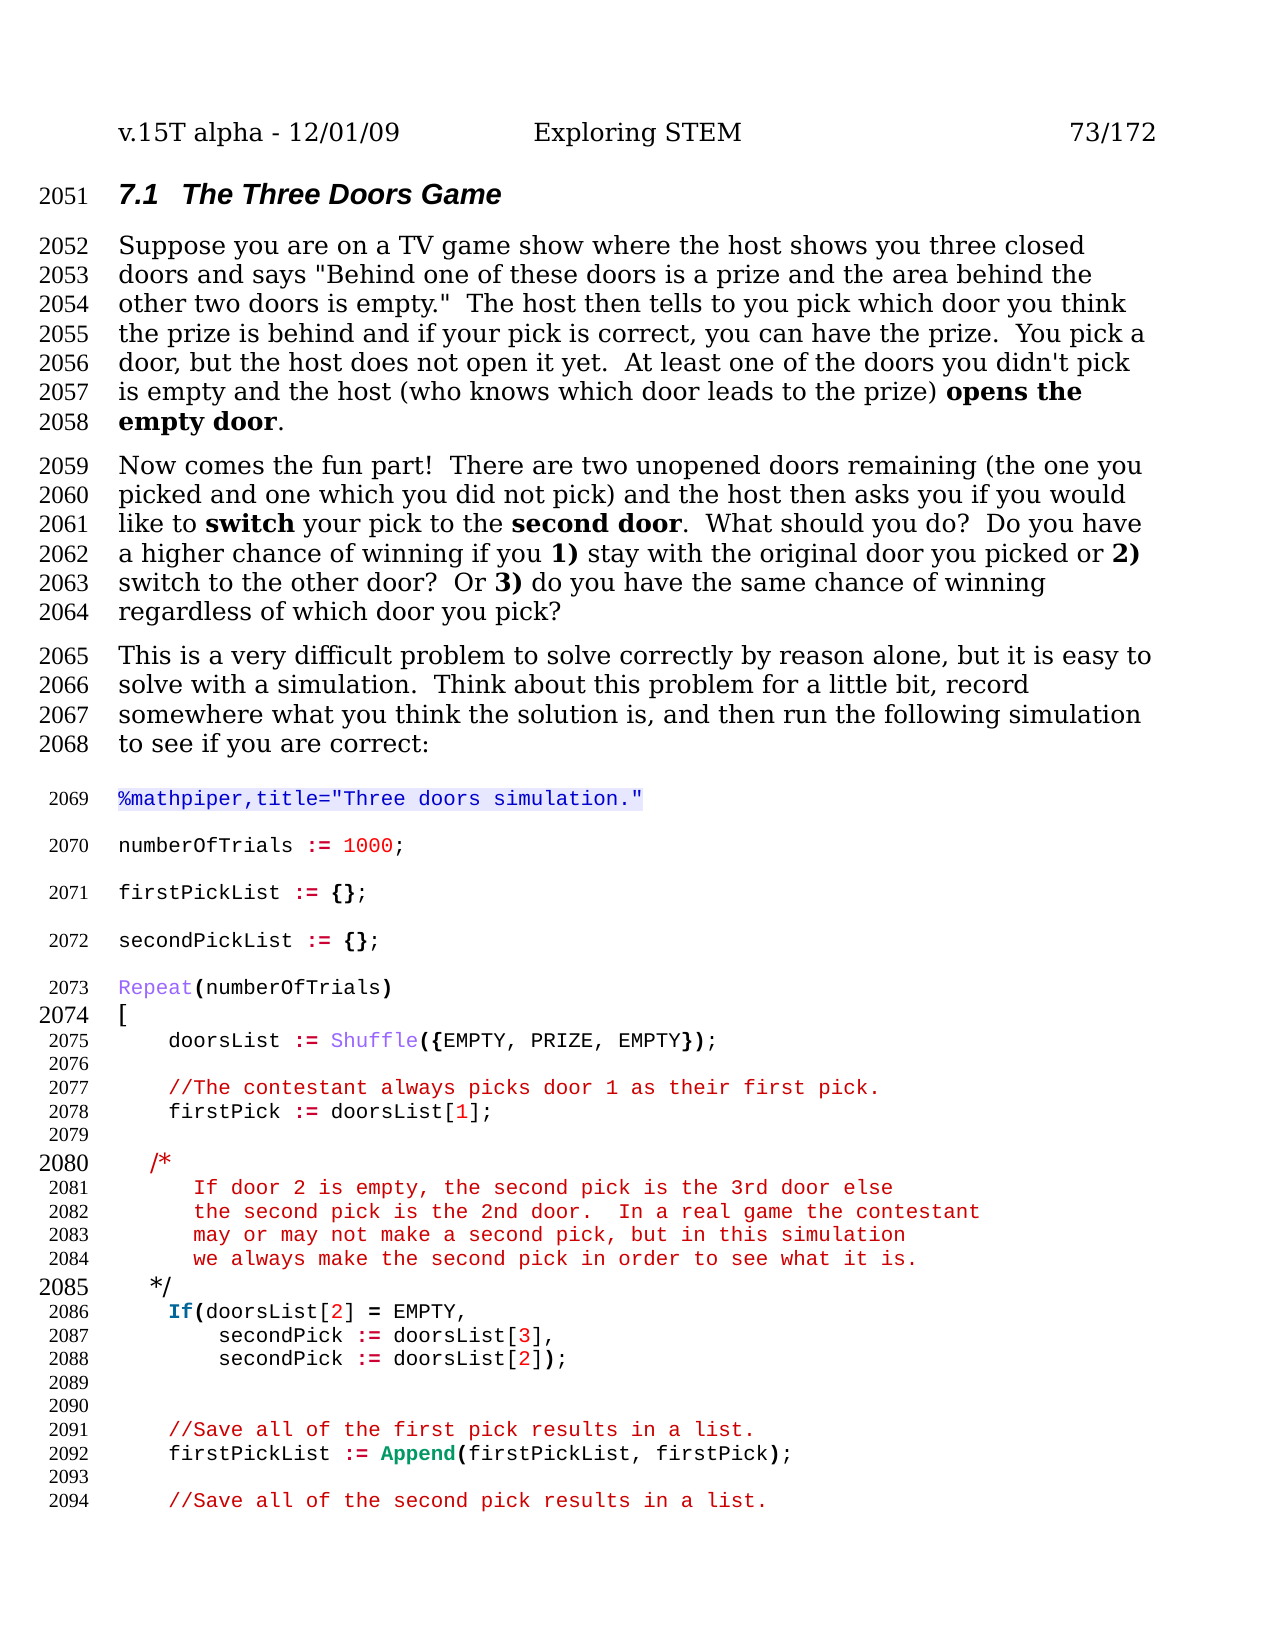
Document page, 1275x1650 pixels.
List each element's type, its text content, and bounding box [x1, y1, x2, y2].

text [ [118, 1001, 1157, 1030]
text may or may not make a second pick, but in this simulation [118, 1224, 1157, 1248]
text If(doorsList[2] = EMPTY, [118, 1301, 1157, 1324]
text firstPick := doorsList[1]; [118, 1101, 1157, 1124]
text firstPickList := {}; [118, 882, 1157, 906]
text If door 2 is empty, the second pick is the 3rd door else [118, 1177, 1157, 1201]
text */ [118, 1272, 1157, 1301]
text secondPick := doorsList[3], [118, 1324, 1157, 1348]
text //The contestant always picks door 1 as their first pick. [118, 1077, 1157, 1101]
text //Save all of the first pick results in a list. [118, 1419, 1157, 1443]
text Repeat(numberOfTrials) [118, 977, 1157, 1001]
text secondPickList := {}; [118, 930, 1157, 953]
text %mathpiper,title="Three doors simulation." [118, 788, 1157, 811]
text we always make the second pick in order to see what it is. [118, 1248, 1157, 1272]
text the second pick is the 2nd door. In a real game the contestant [118, 1201, 1157, 1224]
text doorsList := Shuffle({EMPTY, PRIZE, EMPTY}); [118, 1030, 1157, 1053]
text Suppose you are on a TV game show where the host shows you three closed doors and says "Behind one of these doors is a prize and the area behind the other two doors is empty." The host then tells to you pick which door you think the prize is behind and if your pick is correct, you can have the prize. You pick a door, but the host does not open it yet. At least one of the doors you didn't pick is empty and the host (who knows which door leads to the prize) opens the empty door. [118, 231, 1157, 436]
text This is a very difficult problem to solve correctly by reason alone, but it is easy to solve with a simulation. Think about this problem for a little bit, record somewhere what you think the solution is, and then run the following simulation to see if you are correct: [118, 641, 1157, 758]
text /* [118, 1148, 1157, 1177]
text numberOfTrials := 1000; [118, 835, 1157, 859]
subtitle The Three Doors Game [118, 177, 1157, 210]
text Now comes the fun part! There are two unopened doors remaining (the one you picked and one which you did not pick) and the host then asks you if you would like to switch your pick to the second door. What should you do? Do you have a higher chance of winning if you 1) stay with the original door you picked or 2) switch to the other door? Or 3) do you have the same chance of winning regardless of which door you pick? [118, 451, 1157, 626]
text secondPick := doorsList[2]); [118, 1348, 1157, 1372]
text //Save all of the second pick results in a list. [118, 1490, 1157, 1514]
text firstPickList := Append(firstPickList, firstPick); [118, 1443, 1157, 1466]
